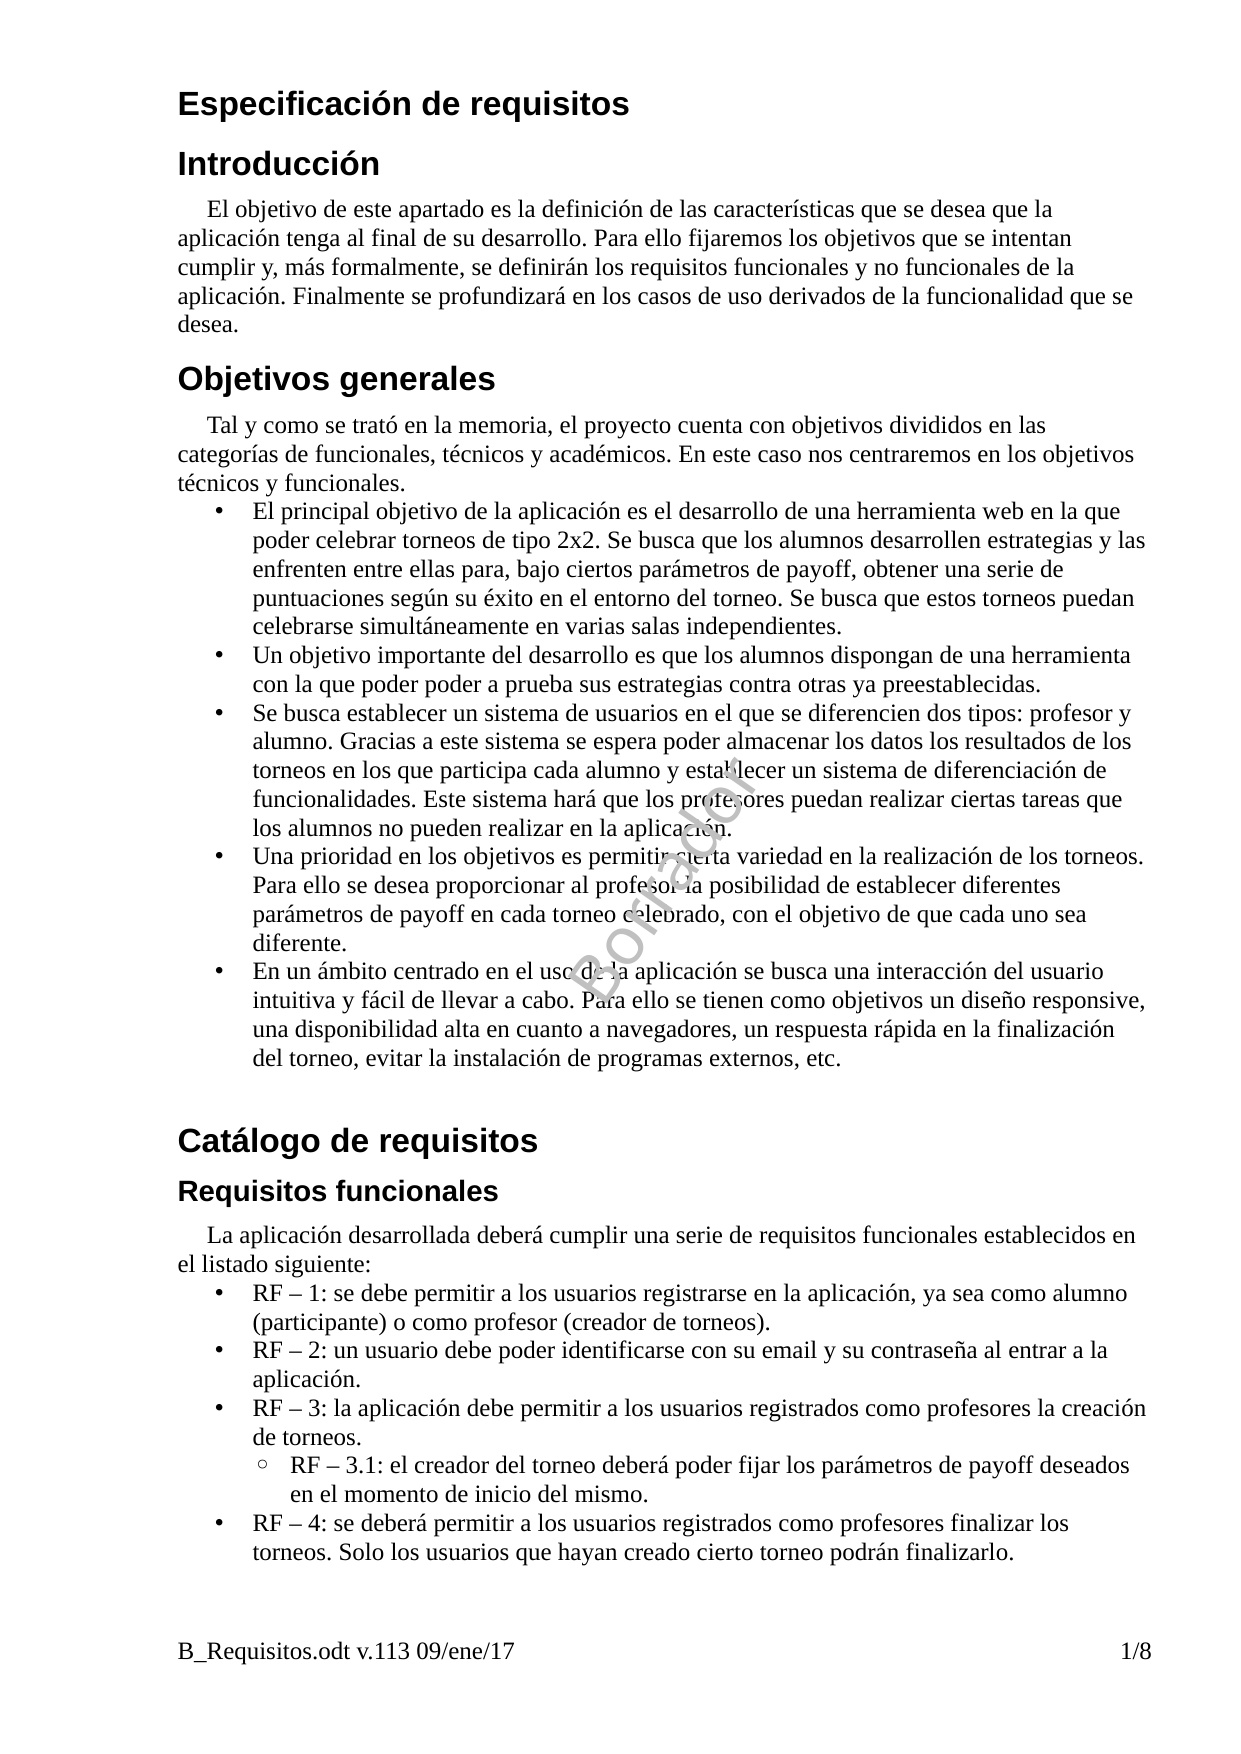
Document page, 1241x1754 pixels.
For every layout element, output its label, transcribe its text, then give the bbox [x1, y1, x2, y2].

list En un ámbito centrado en el uso de la aplicación se busca una interacción del usuario intuitiva y fácil de llevar a cabo. Para ello se tienen como objetivos un diseño responsive, una disponibilidad alta en cuanto a navegadores, un respuesta rápida en la finalización del torneo, evitar la instalación de programas externos, etc. [215, 956, 1152, 1071]
subtitle Introducción [177, 143, 1152, 182]
list Un objetivo importante del desarrollo es que los alumnos dispongan de una herramienta con la que poder poder a prueba sus estrategias contra otras ya preestablecidas. [215, 640, 1152, 698]
text El objetivo de este apartado es la definición de las características que se desea que la aplicación tenga al final de su desarrollo. Para ello fijaremos los objetivos que se intentan cumplir y, más formalmente, se definirán los requisitos funcionales y no funcionales de la aplicación. Finalmente se profundizará en los casos de uso derivados de la funcionalidad que se desea. [177, 194, 1152, 338]
subtitle Requisitos funcionales [177, 1174, 1152, 1208]
list RF – 1: se debe permitir a los usuarios registrarse en la aplicación, ya sea como alumno (participante) o como profesor (creador de torneos). [215, 1278, 1152, 1336]
list El principal objetivo de la aplicación es el desarrollo de una herramienta web en la que poder celebrar torneos de tipo 2x2. Se busca que los alumnos desarrollen estrategias y las enfrenten entre ellas para, bajo ciertos parámetros de payoff, obtener una serie de puntuaciones según su éxito en el entorno del torneo. Se busca que estos torneos puedan celebrarse simultáneamente en varias salas independientes. [215, 496, 1152, 640]
list RF – 3: la aplicación debe permitir a los usuarios registrados como profesores la creación de torneos. [215, 1393, 1152, 1451]
list Se busca establecer un sistema de usuarios en el que se diferencien dos tipos: profesor y alumno. Gracias a este sistema se espera poder almacenar los datos los resultados de los torneos en los que participa cada alumno y establecer un sistema de diferenciación de funcionalidades. Este sistema hará que los profesores puedan realizar ciertas tareas que los alumnos no pueden realizar en la aplicación. [215, 698, 1152, 841]
list RF – 3.1: el creador del torneo deberá poder fijar los parámetros de payoff deseados en el momento de inicio del mismo. [252, 1451, 1152, 1508]
list RF – 2: un usuario debe poder identificarse con su email y su contraseña al entrar a la aplicación. [215, 1336, 1152, 1393]
text La aplicación desarrollada deberá cumplir una serie de requisitos funcionales establecidos en el listado siguiente: [177, 1221, 1152, 1278]
subtitle Catálogo de requisitos [177, 1121, 1152, 1160]
subtitle Especificación de requisitos [177, 84, 1152, 122]
list RF – 4: se deberá permitir a los usuarios registrados como profesores finalizar los torneos. Solo los usuarios que hayan creado cierto torneo podrán finalizarlo. [215, 1508, 1152, 1566]
subtitle Objetivos generales [177, 359, 1152, 398]
text Tal y como se trató en la memoria, el proyecto cuenta con objetivos divididos en las categorías de funcionales, técnicos y académicos. En este caso nos centraremos en los objetivos técnicos y funcionales. [177, 410, 1152, 496]
list Una prioridad en los objetivos es permitir cierta variedad en la realización de los torneos. Para ello se desea proporcionar al profesor la posibilidad de establecer diferentes parámetros de payoff en cada torneo celebrado, con el objetivo de que cada uno sea diferente. [215, 841, 1152, 956]
